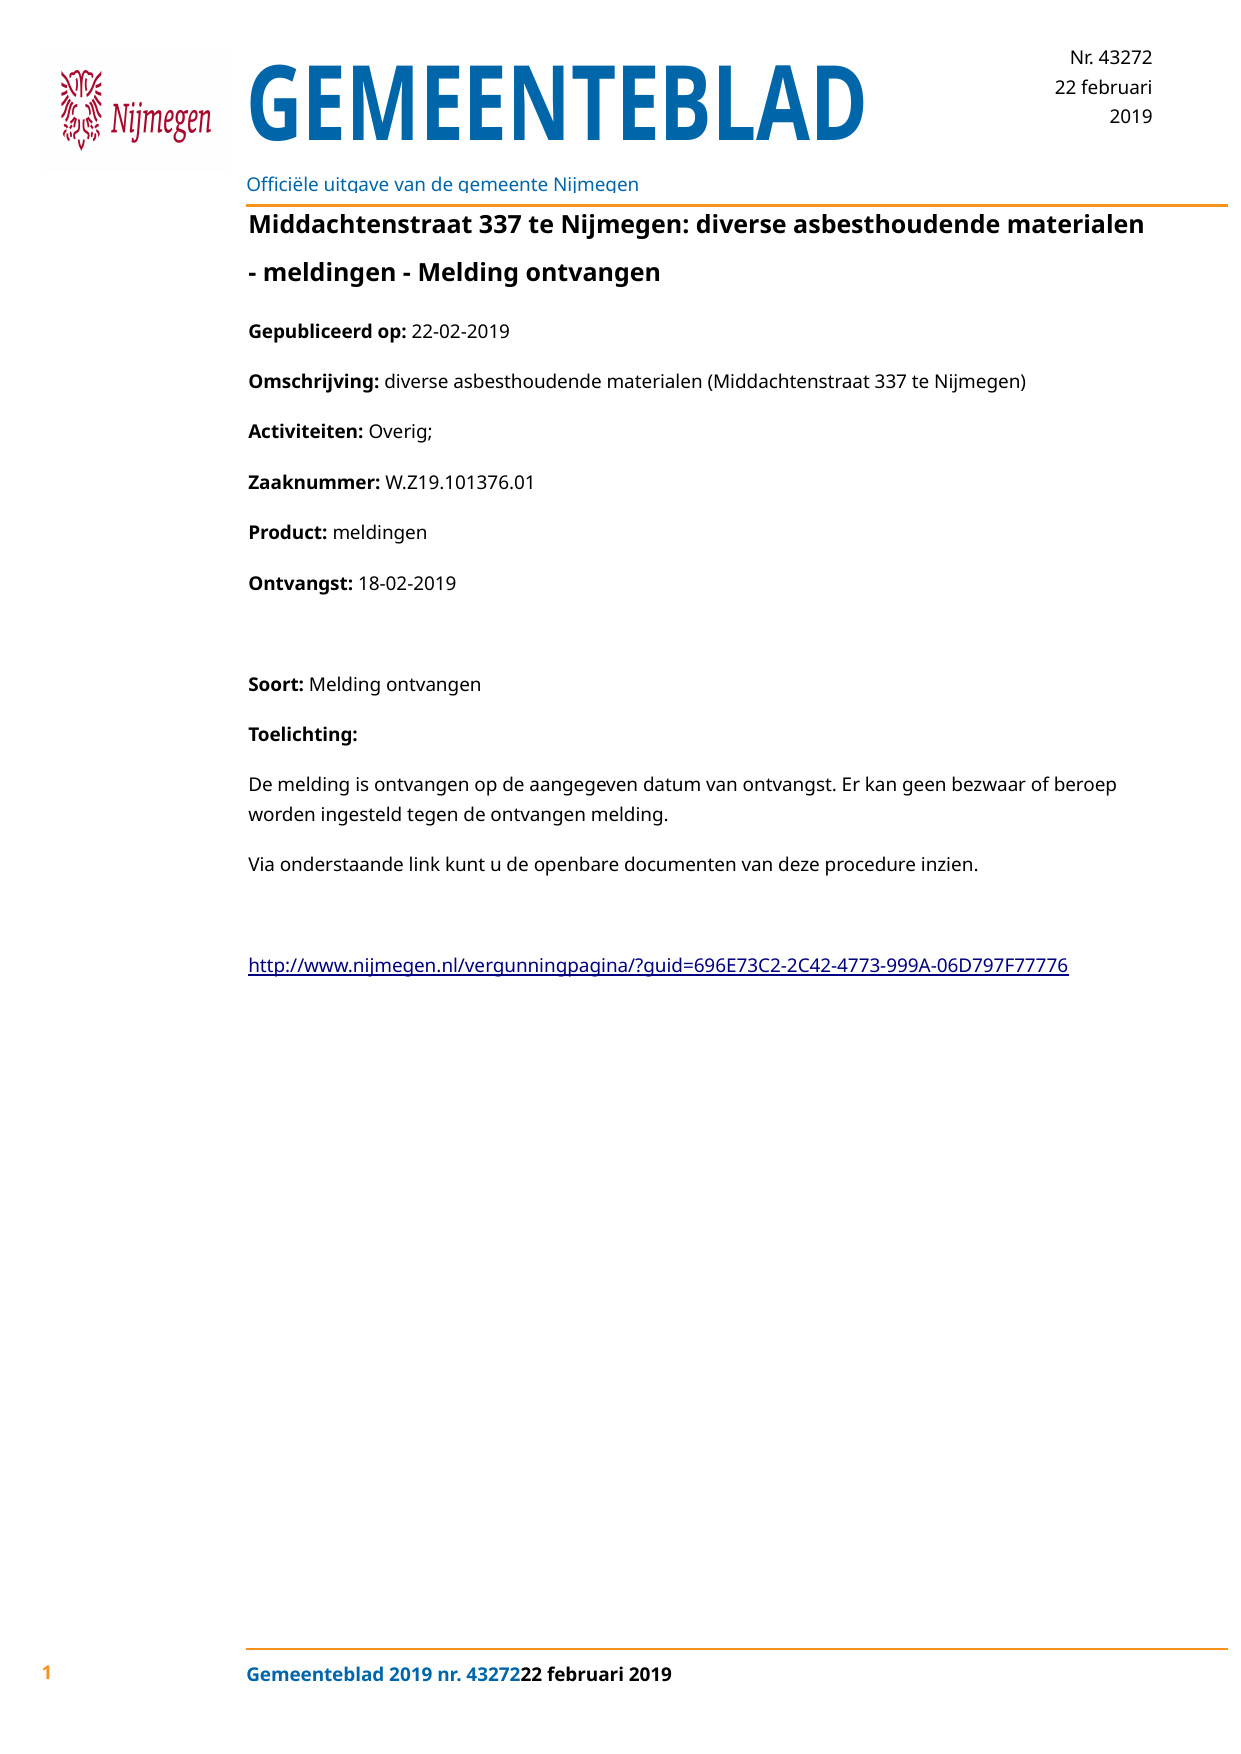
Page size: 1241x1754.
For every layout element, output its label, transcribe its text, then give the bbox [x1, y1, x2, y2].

text Zaaknummer: W.Z19.101376.01 [248, 469, 1152, 495]
text Via onderstaande link kunt u de openbare documenten van deze procedure inzien. [248, 852, 1152, 877]
text Middachtenstraat 337 te Nijmegen: diverse asbesthoudende materialen - meldingen - Melding ontvangen [248, 207, 1152, 288]
text Product: meldingen [248, 519, 1152, 545]
text http://www.nijmegen.nl/vergunningpagina/?guid=696E73C2-2C42-4773-999A-06D797F77776 [248, 952, 1152, 978]
text Ontvangst: 18-02-2019 [248, 570, 1152, 596]
text De melding is ontvangen op de aangegeven datum van ontvangst. Er kan geen bezwaar of beroep worden ingesteld tegen de ontvangen melding. [248, 772, 1152, 827]
picture [41, 47, 231, 172]
text Soort: Melding ontvangen [248, 671, 1152, 697]
text Toelichting: [248, 721, 1152, 747]
text Activiteiten: Overig; [248, 419, 1152, 444]
text Gepubliceerd op: 22-02-2019 [248, 318, 1152, 344]
text Omschrijving: diverse asbesthoudende materialen (Middachtenstraat 337 te Nijmegen) [248, 368, 1152, 394]
